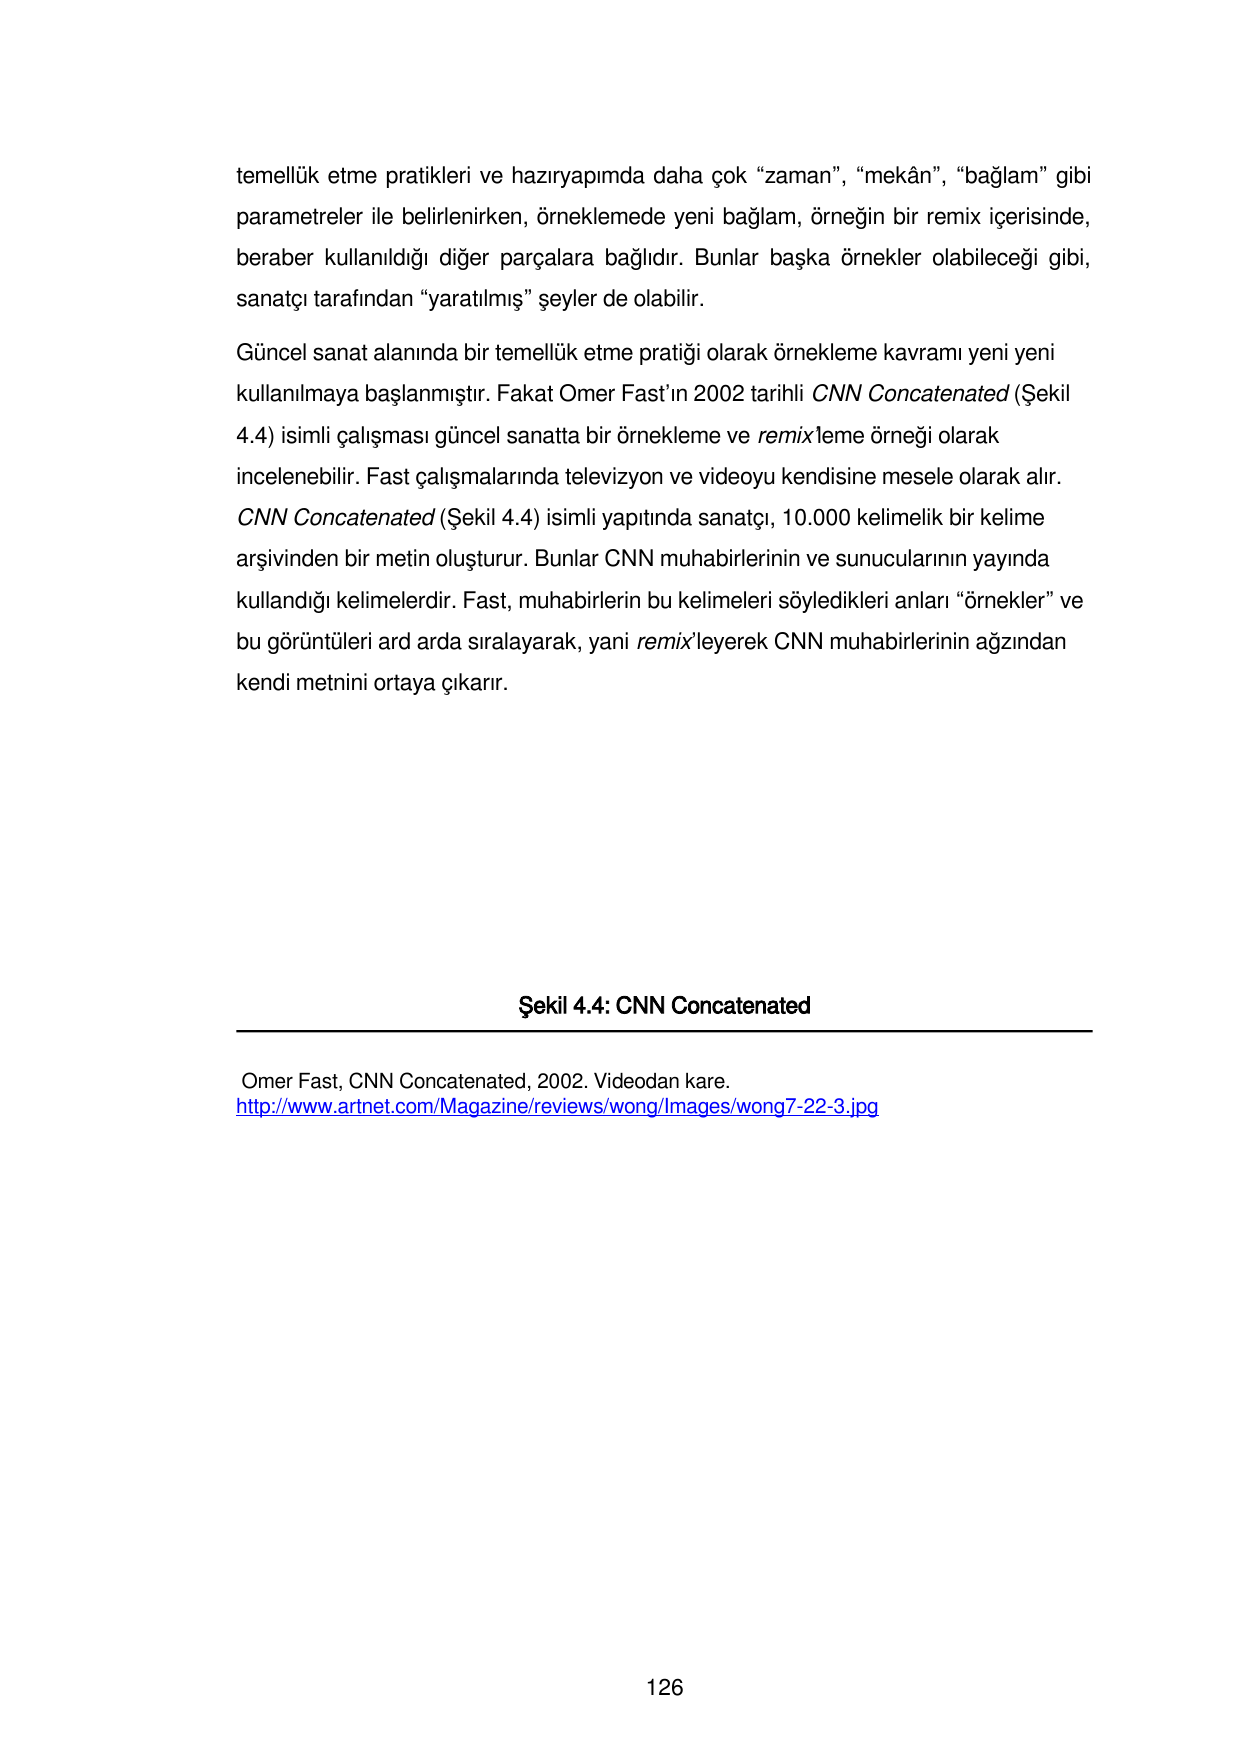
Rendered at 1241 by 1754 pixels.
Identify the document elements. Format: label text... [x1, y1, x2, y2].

text Şekil 4.4: CNN Concatenated [236, 990, 1093, 1018]
text Güncel sanat alanında bir temellük etme pratiği olarak örnekleme kavramı yeni yeni kullanılmaya başlanmıştır. Fakat Omer Fast’ın 2002 tarihli CNN Concatenated (Şekil 4.4) isimli çalışması güncel sanatta bir örnekleme ve remix’leme örneği olarak incelenebilir. Fast çalışmalarında televizyon ve videoyu kendisine mesele olarak alır. CNN Concatenated (Şekil 4.4) isimli yapıtında sanatçı, 10.000 kelimelik bir kelime arşivinden bir metin oluşturur. Bunlar CNN muhabirlerinin ve sunucularının yayında kullandığı kelimelerdir. Fast, muhabirlerin bu kelimeleri söyledikleri anları “örnekler” ve bu görüntüleri ard arda sıralayarak, yani remix’leyerek CNN muhabirlerinin ağzından kendi metnini ortaya çıkarır. [236, 338, 1093, 695]
text temellük etme pratikleri ve hazıryapımda daha çok “zaman”, “mekân”, “bağlam” gibi parametreler ile belirlenirken, örneklemede yeni bağlam, örneğin bir remix içerisinde, beraber kullanıldığı diğer parçalara bağlıdır. Bunlar başka örnekler olabileceği gibi, sanatçı tarafından “yaratılmış” şeyler de olabilir. [236, 160, 1093, 311]
text Omer Fast, CNN Concatenated, 2002. Videodan kare. http://www.artnet.com/Magazine/reviews/wong/Images/wong7-22-3.jpg [236, 1068, 1093, 1118]
